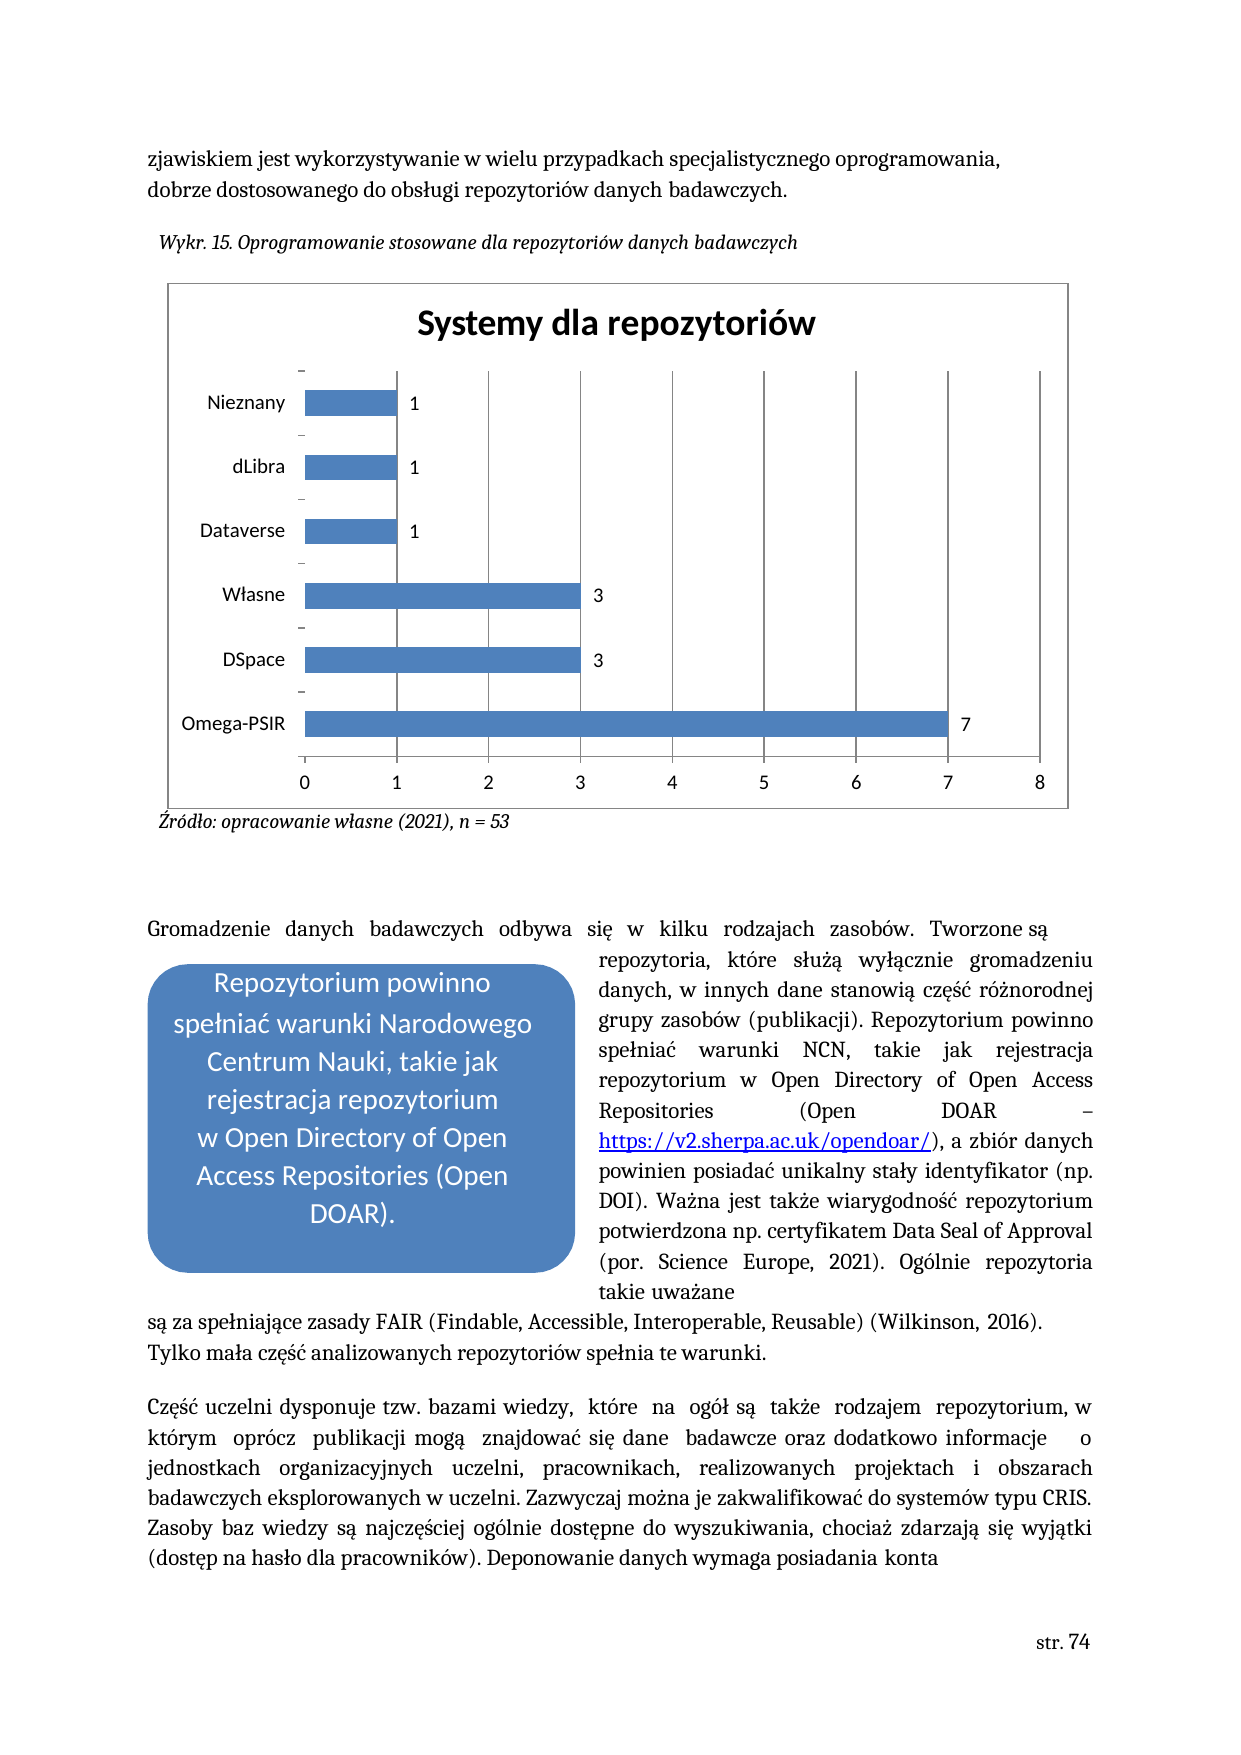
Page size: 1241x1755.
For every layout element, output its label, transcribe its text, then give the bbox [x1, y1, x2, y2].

text Źródło: opracowanie własne (2021), n = 53 [159, 285, 1111, 833]
text dobrze dostosowanego do obsługi repozytoriów danych badawczych. [147, 176, 1111, 203]
text Wykr. 15. Oprogramowanie stosowane dla repozytoriów danych badawczych [159, 231, 1111, 255]
text zjawiskiem jest wykorzystywanie w wielu przypadkach specjalistycznego oprogramowania, [147, 146, 1111, 172]
text repozytoria, które służą wyłącznie gromadzeniu danych, w innych dane stanowią część różnorodnej grupy zasobów (publikacji). Repozytorium powinno spełniać warunki NCN, takie jak rejestracja repozytorium w Open Directory of Open Access Repositories (Open DOAR – https://v2.sherpa.ac.uk/opendoar/), a zbiór danych powinien posiadać unikalny stały identyfikator (np. DOI). Ważna jest także wiarygodność repozytorium potwierdzona np. certyfikatem Data Seal of Approval (por. Science Europe, 2021). Ogólnie repozytoria takie uważane [598, 946, 1094, 1305]
text Tylko mała część analizowanych repozytoriów spełnia te warunki. [147, 1339, 1111, 1366]
text Gromadzenie danych badawczych odbywa się w kilku rodzajach zasobów. Tworzone są [147, 916, 1111, 942]
text Część uczelni dysponuje tzw. bazami wiedzy, które na ogół są także rodzajem repozytorium, w którym oprócz publikacji mogą znajdować się dane badawcze oraz dodatkowo informacje o jednostkach organizacyjnych uczelni, pracownikach, realizowanych projektach i obszarach badawczych eksplorowanych w uczelni. Zazwyczaj można je zakwalifikować do systemów typu CRIS. Zasoby baz wiedzy są najczęściej ogólnie dostępne do wyszukiwania, chociaż zdarzają się wyjątki (dostęp na hasło dla pracowników). Deponowanie danych wymaga posiadania konta [147, 1394, 1093, 1572]
text są za spełniające zasady FAIR (Findable, Accessible, Interoperable, Reusable) (Wilkinson, 2016). [147, 1309, 1111, 1335]
